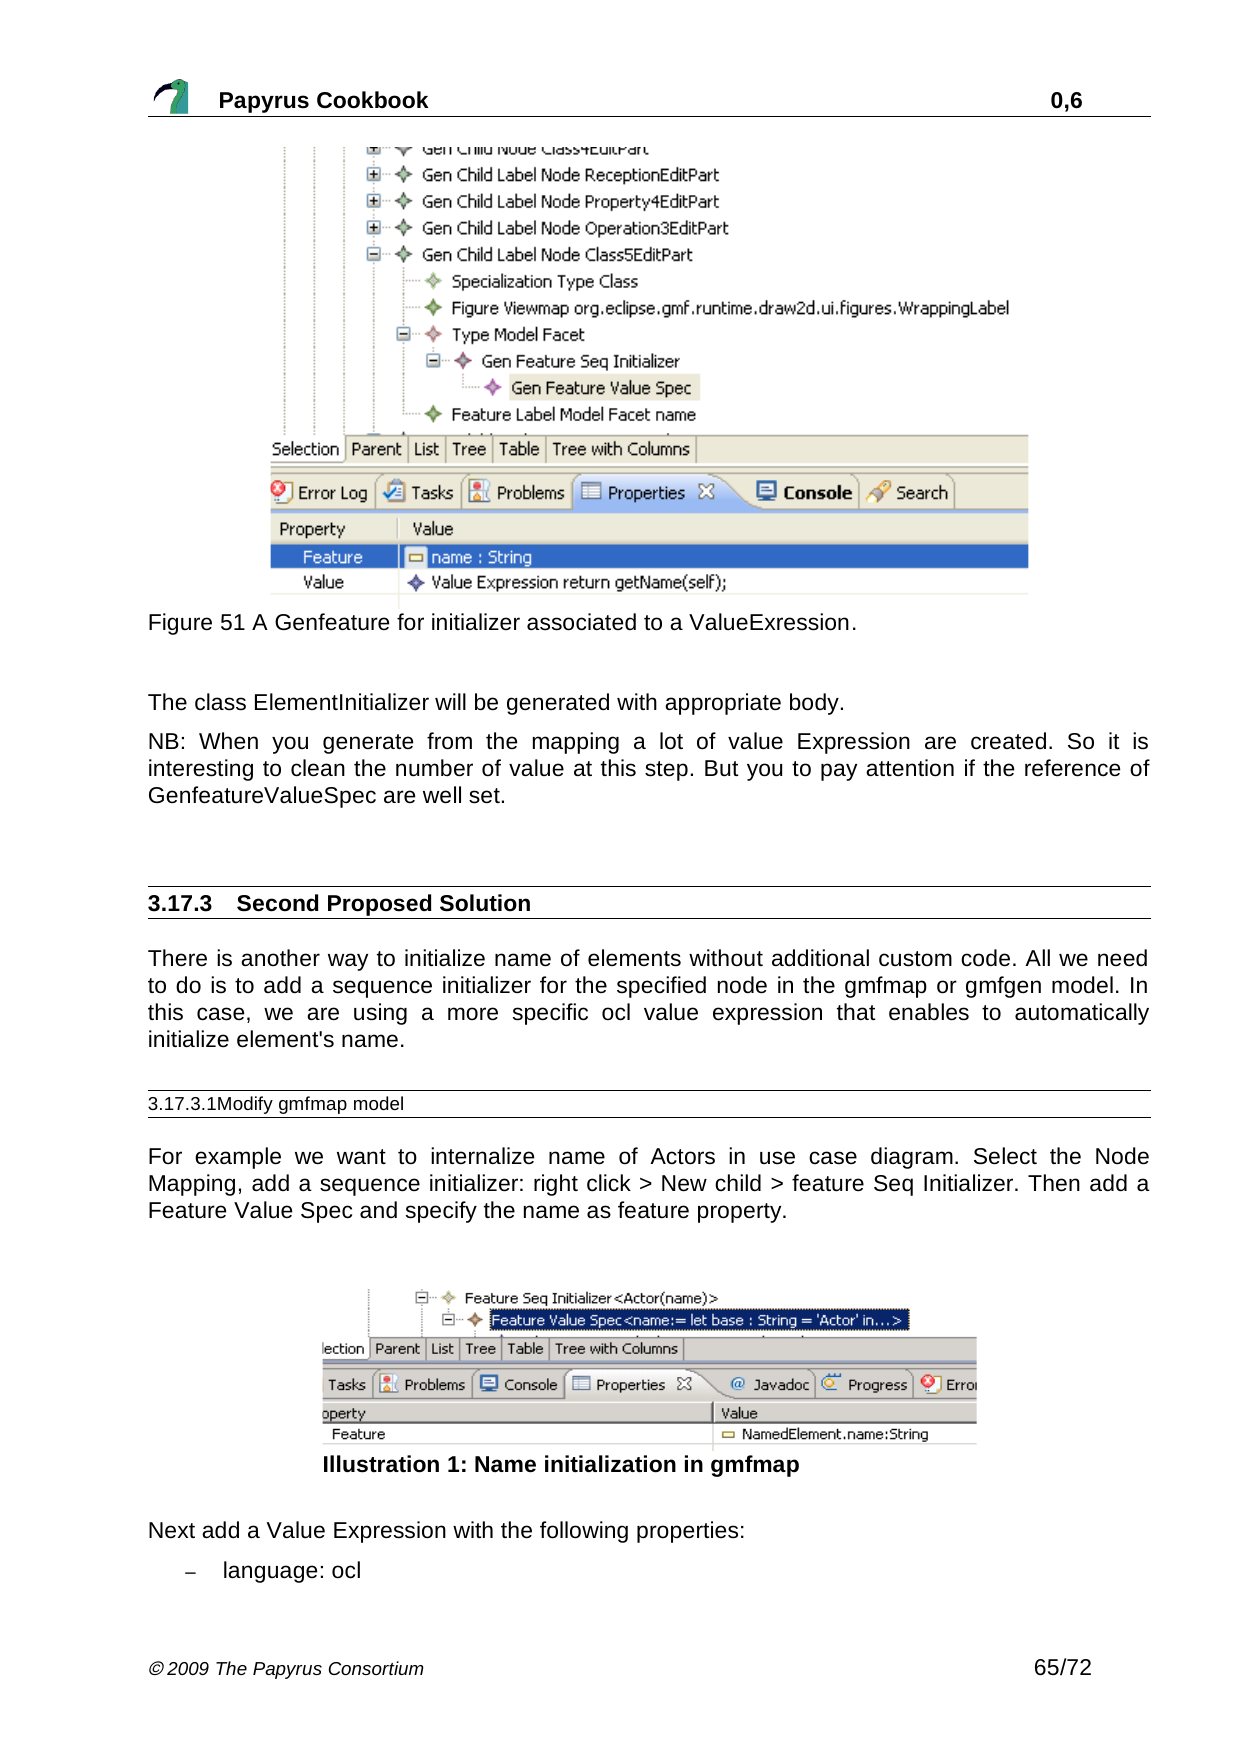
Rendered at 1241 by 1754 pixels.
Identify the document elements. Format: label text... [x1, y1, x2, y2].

text Figure 51 A Genfeature for initializer associated to a ValueExression. [148, 609, 1151, 636]
picture [153, 79, 189, 114]
text Illustration 1: Name initialization in gmfmap [322, 1451, 977, 1477]
text For example we want to internalize name of Actors in use case diagram. Select the Node Mapping, add a sequence initializer: right click > New child > feature Seq Initializer. Then add a Feature Value Spec and specify the name as feature property. [148, 1143, 1151, 1224]
text Next add a Value Expression with the following properties: [148, 1517, 1151, 1544]
subtitle Second Proposed Solution [148, 887, 1151, 918]
text NB: When you generate from the mapping a lot of value Expression are created. So it is interesting to clean the number of value at this step. But you to pay attention if the reference of GenfeatureValueSpec are well set. [148, 727, 1151, 809]
picture [270, 147, 1029, 609]
subtitle Modify gmfmap model [148, 1091, 1151, 1117]
text The class ElementInitializer will be generated with appropriate body. [148, 688, 1151, 715]
text There is another way to initialize name of elements without additional custom code. All we need to do is to add a sequence initializer for the specified node in the gmfmap or gmfgen model. In this case, we are using a more specific ocl value expression that enables to automatically initialize element's name. [148, 944, 1151, 1052]
picture [322, 1288, 977, 1451]
list language: ocl [185, 1556, 1151, 1583]
